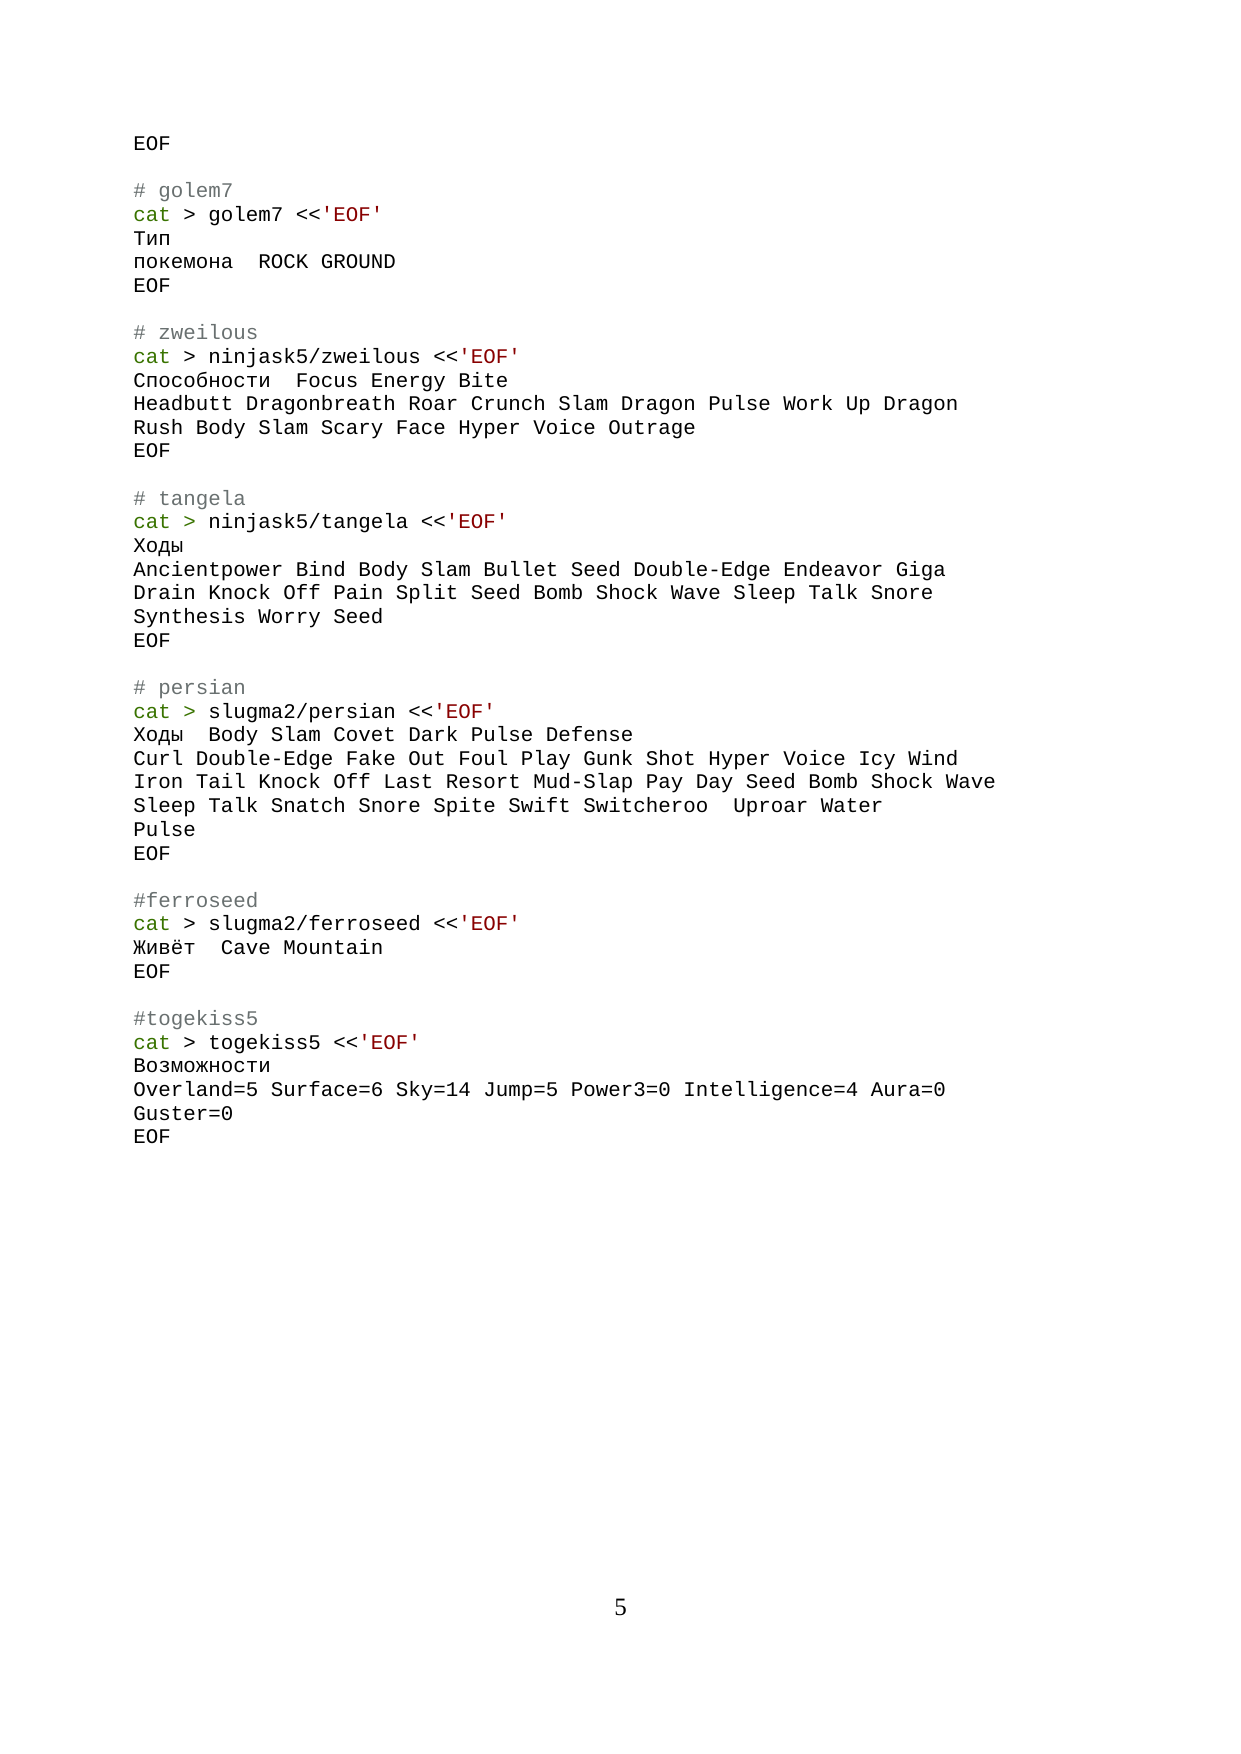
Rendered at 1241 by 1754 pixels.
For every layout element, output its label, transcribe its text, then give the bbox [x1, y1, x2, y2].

text # golem7 [133, 180, 1107, 204]
text Drain Knock Off Pain Split Seed Bomb Shock Wave Sleep Talk Snore [133, 582, 1107, 606]
text Rush Body Slam Scary Face Hyper Voice Outrage [133, 417, 1107, 441]
text Synthesis Worry Seed [133, 606, 1107, 630]
text Iron Tail Knock Off Last Resort Mud-Slap Pay Day Seed Bomb Shock Wave [133, 772, 1107, 795]
text EOF [133, 275, 1107, 299]
text Способности Focus Energy Bite [133, 369, 1107, 393]
text cat > togekiss5 <<'EOF' [133, 1032, 1107, 1055]
text # persian [133, 677, 1107, 701]
text Curl Double-Edge Fake Out Foul Play Gunk Shot Hyper Voice Icy Wind [133, 748, 1107, 772]
text EOF [133, 961, 1107, 984]
text Sleep Talk Snatch Snore Spite Swift Switcheroo Uproar Water [133, 795, 1107, 819]
text Ancientpower Bind Body Slam Bullet Seed Double-Edge Endeavor Giga [133, 559, 1107, 582]
text #togekiss5 [133, 1008, 1107, 1032]
text Pulse [133, 819, 1107, 842]
text EOF [133, 441, 1107, 464]
text Ходы [133, 535, 1107, 559]
text Ходы Body Slam Covet Dark Pulse Defense [133, 724, 1107, 748]
text Живёт Cave Mountain [133, 937, 1107, 961]
text cat > ninjask5/zweilous <<'EOF' [133, 346, 1107, 369]
text Возможности [133, 1055, 1107, 1079]
text Guster=0 [133, 1103, 1107, 1126]
text Overland=5 Surface=6 Sky=14 Jump=5 Power3=0 Intelligence=4 Aura=0 [133, 1079, 1107, 1103]
text Тип [133, 228, 1107, 251]
text EOF [133, 842, 1107, 866]
text EOF [133, 133, 1107, 157]
text cat > golem7 <<'EOF' [133, 204, 1107, 228]
text покемона ROCK GROUND [133, 251, 1107, 275]
text # zweilous [133, 322, 1107, 346]
text EOF [133, 630, 1107, 653]
text cat > slugma2/persian <<'EOF' [133, 701, 1107, 724]
text cat > ninjask5/tangela <<'EOF' [133, 511, 1107, 535]
text cat > slugma2/ferroseed <<'EOF' [133, 913, 1107, 937]
text EOF [133, 1126, 1107, 1150]
text # tangela [133, 488, 1107, 511]
text #ferroseed [133, 890, 1107, 913]
text Headbutt Dragonbreath Roar Crunch Slam Dragon Pulse Work Up Dragon [133, 393, 1107, 417]
